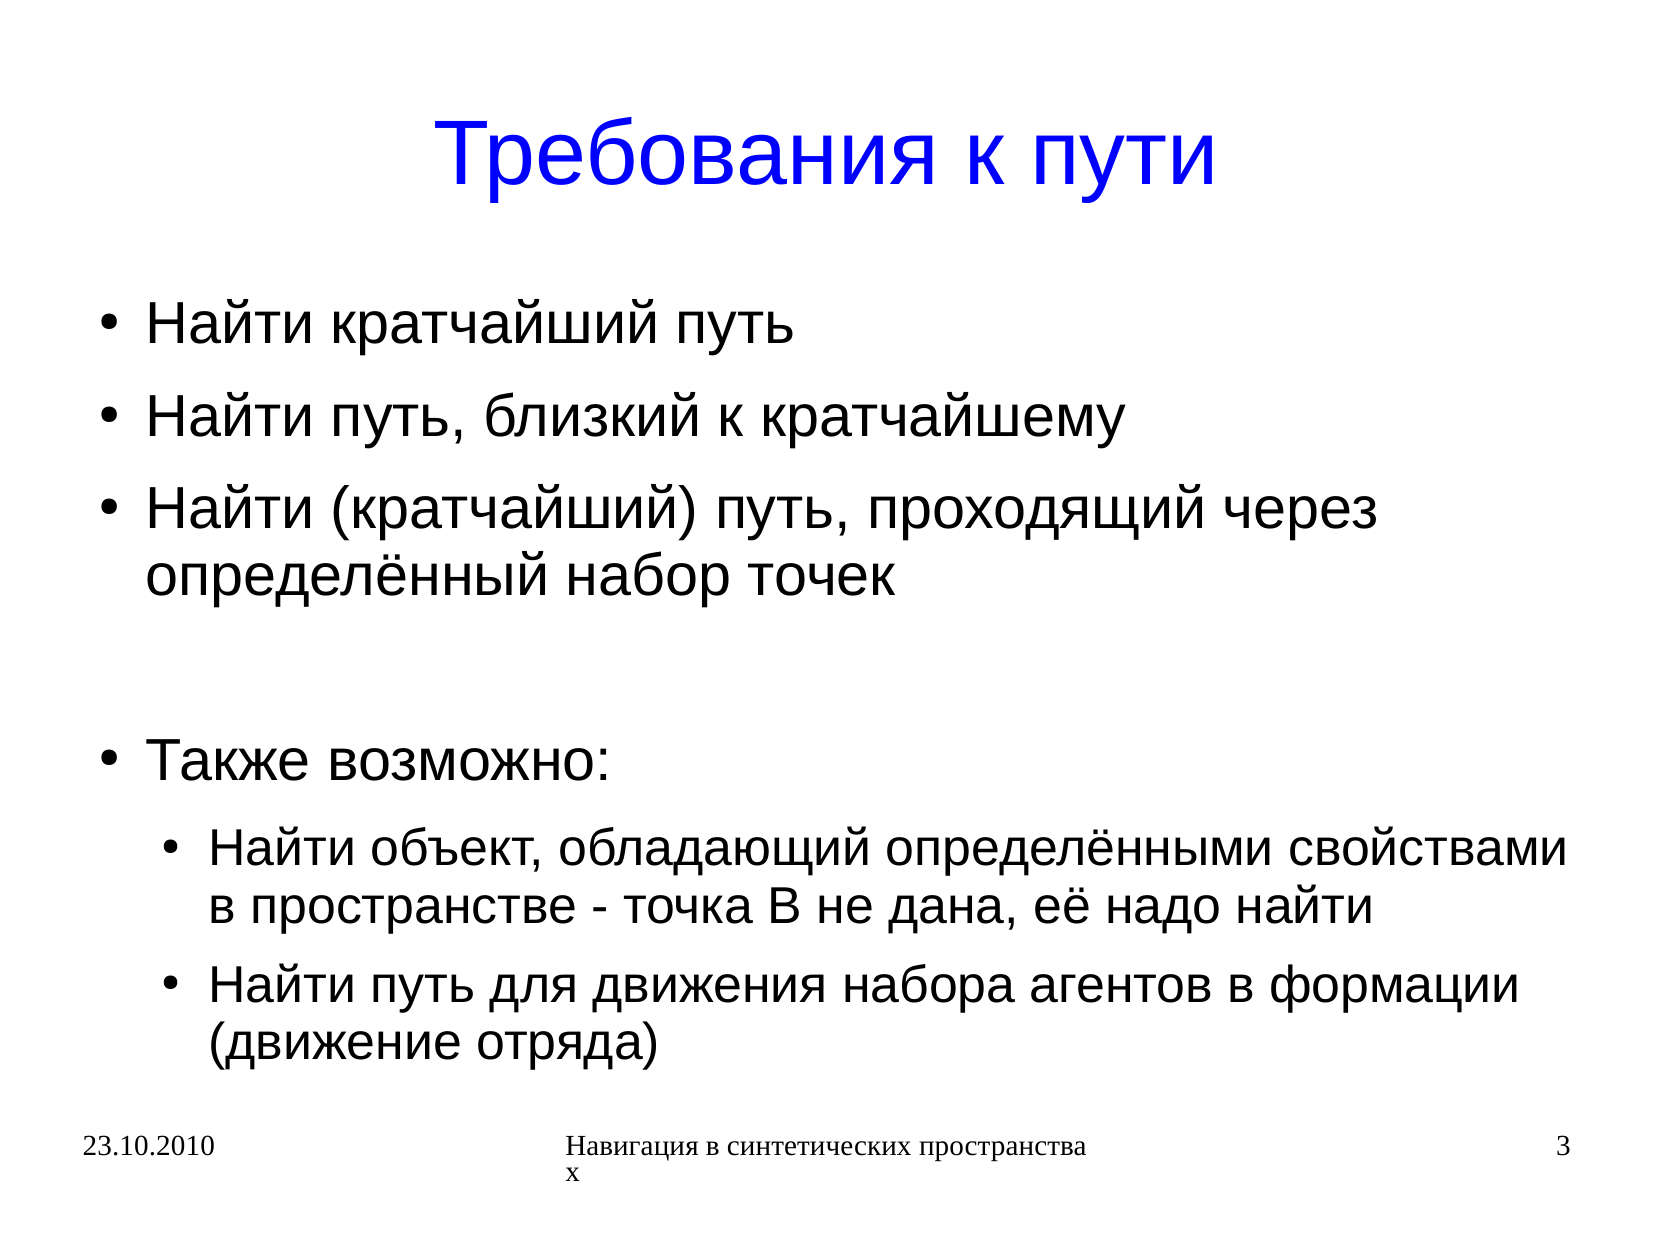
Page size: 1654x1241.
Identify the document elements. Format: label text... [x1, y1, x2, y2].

list Найти кратчайший путь Найти путь, близкий к кратчайшему Найти (кратчайший) путь, проходящий через определённый набор точек Также возможно: Найти объект, обладающий определёнными свойствами в пространстве - точка B не дана, её надо найти Найти путь для движения набора агентов в формации (движение отряда) [82, 290, 1571, 1109]
title Требования к пути [82, 49, 1571, 257]
